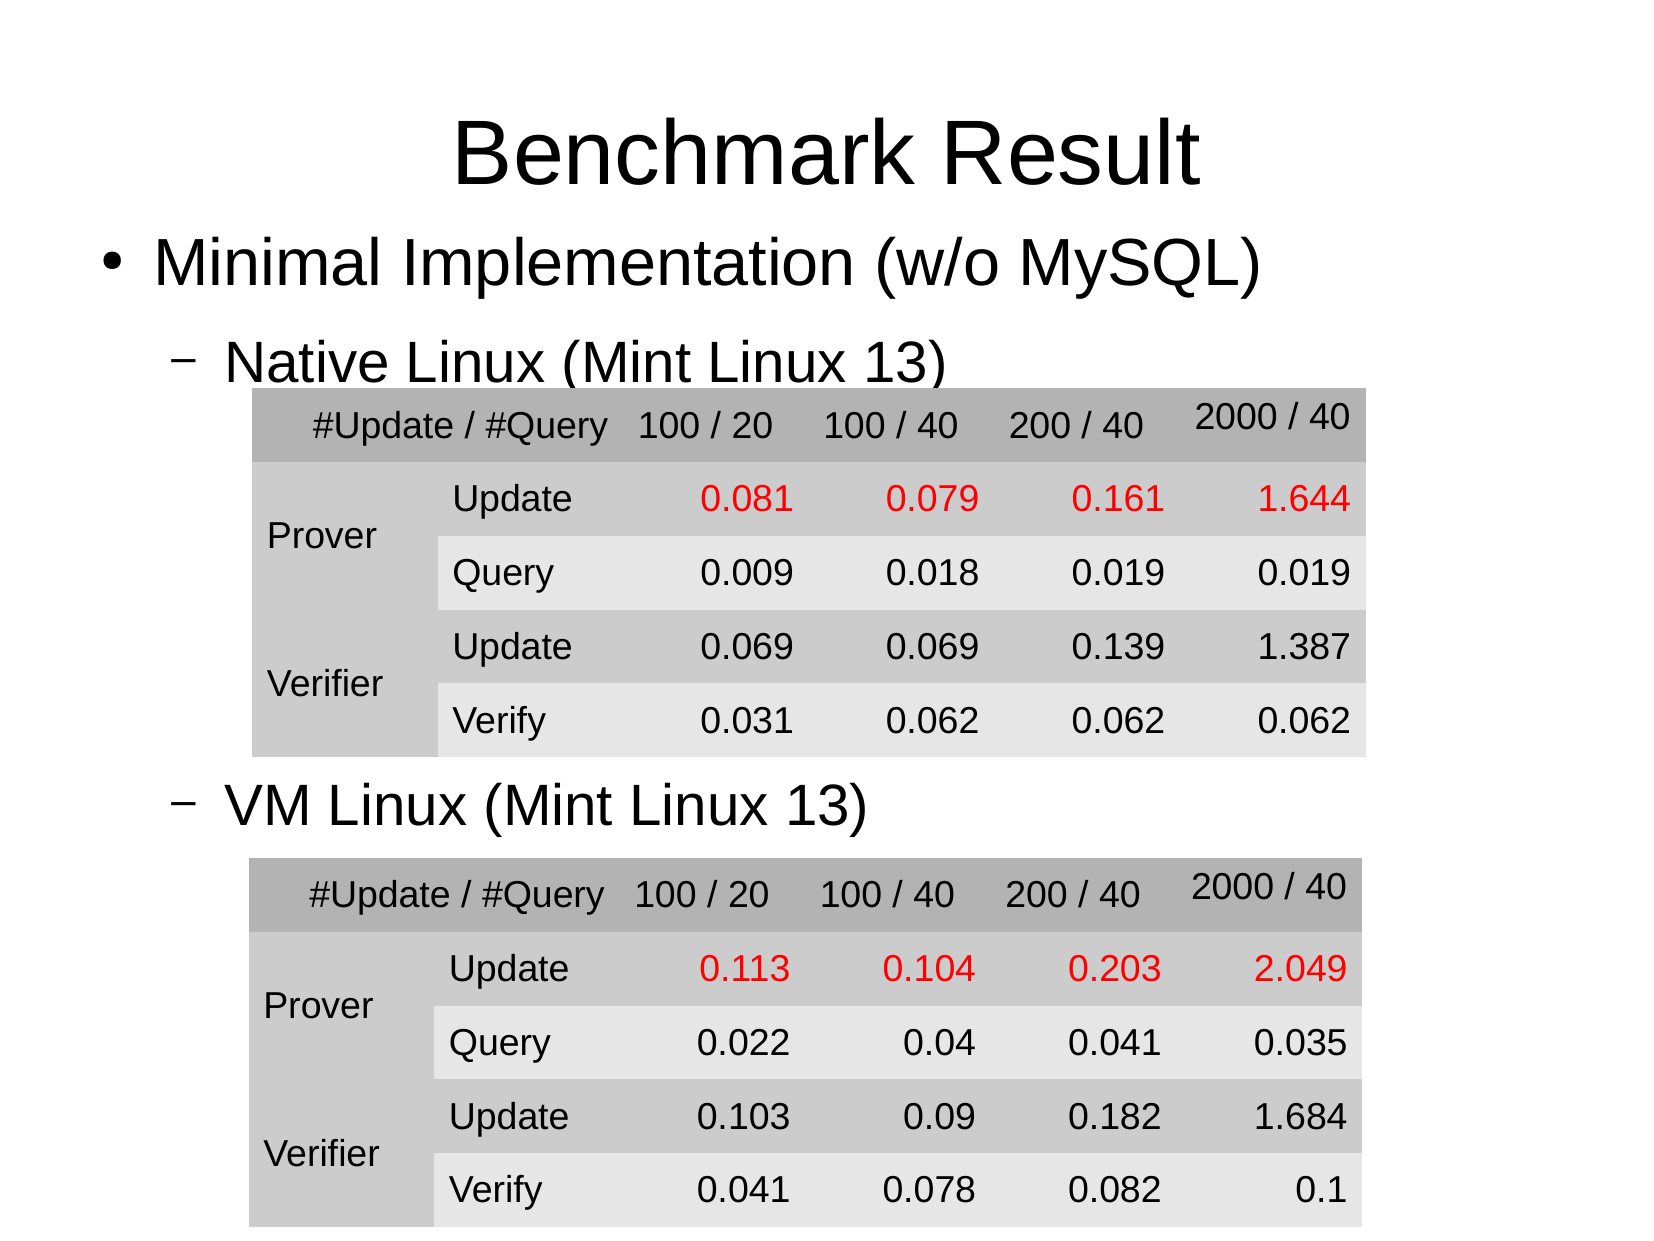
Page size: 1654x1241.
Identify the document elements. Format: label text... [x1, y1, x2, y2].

table_cell Verify [434, 1153, 620, 1227]
table_cell 0.019 [994, 536, 1180, 610]
table_cell 0.062 [809, 683, 994, 757]
table_cell 1.644 [1180, 462, 1366, 536]
table_cell Update [434, 1079, 620, 1153]
table_cell 0.062 [994, 683, 1180, 757]
table_cell 0.018 [809, 536, 994, 610]
table_cell Query [438, 536, 623, 610]
table_cell Prover [252, 462, 438, 610]
table_cell Prover [249, 932, 434, 1079]
table_cell 0.103 [620, 1079, 805, 1153]
table_header 2000 / 40 [1176, 858, 1362, 932]
table_cell 0.031 [623, 683, 809, 757]
table_cell 0.203 [991, 932, 1176, 1006]
table_cell 0.082 [991, 1153, 1176, 1227]
table_cell Update [434, 932, 620, 1006]
table_cell 0.078 [805, 1153, 991, 1227]
table_cell 0.182 [991, 1079, 1176, 1153]
table_cell 0.062 [1180, 683, 1366, 757]
table_header 100 / 40 [805, 858, 991, 932]
table_header 2000 / 40 [1180, 388, 1366, 462]
table_cell 1.387 [1180, 610, 1366, 683]
table_cell 0.069 [809, 610, 994, 683]
table_header 100 / 20 [620, 858, 805, 932]
table_header #Update / #Query [249, 858, 620, 932]
table_cell 0.04 [805, 1006, 991, 1079]
table_header 200 / 40 [994, 388, 1180, 462]
table_cell 1.684 [1176, 1079, 1362, 1153]
table_cell 0.009 [623, 536, 809, 610]
table_cell 0.161 [994, 462, 1180, 536]
table_cell 0.113 [620, 932, 805, 1006]
table_header 100 / 20 [623, 388, 809, 462]
table_cell 0.035 [1176, 1006, 1362, 1079]
table_cell Update [438, 462, 623, 536]
table_cell 0.069 [623, 610, 809, 683]
list Minimal Implementation (w/o MySQL) Native Linux (Mint Linux 13) VM Linux (Mint Linux 13) [82, 225, 1538, 945]
table_cell Query [434, 1006, 620, 1079]
table_cell Verifier [249, 1079, 434, 1227]
table_cell 0.079 [809, 462, 994, 536]
table_cell Update [438, 610, 623, 683]
table_header 200 / 40 [991, 858, 1176, 932]
table_cell 0.022 [620, 1006, 805, 1079]
table_cell 0.09 [805, 1079, 991, 1153]
table_cell Verify [438, 683, 623, 757]
table_header 100 / 40 [809, 388, 994, 462]
table_cell 0.019 [1180, 536, 1366, 610]
table_cell 0.041 [991, 1006, 1176, 1079]
title Benchmark Result [82, 49, 1571, 257]
table_cell 2.049 [1176, 932, 1362, 1006]
table_cell Verifier [252, 610, 438, 757]
table_cell 0.081 [623, 462, 809, 536]
table_cell 0.1 [1176, 1153, 1362, 1227]
table_cell 0.139 [994, 610, 1180, 683]
table_header #Update / #Query [252, 388, 623, 462]
table_cell 0.104 [805, 932, 991, 1006]
table_cell 0.041 [620, 1153, 805, 1227]
